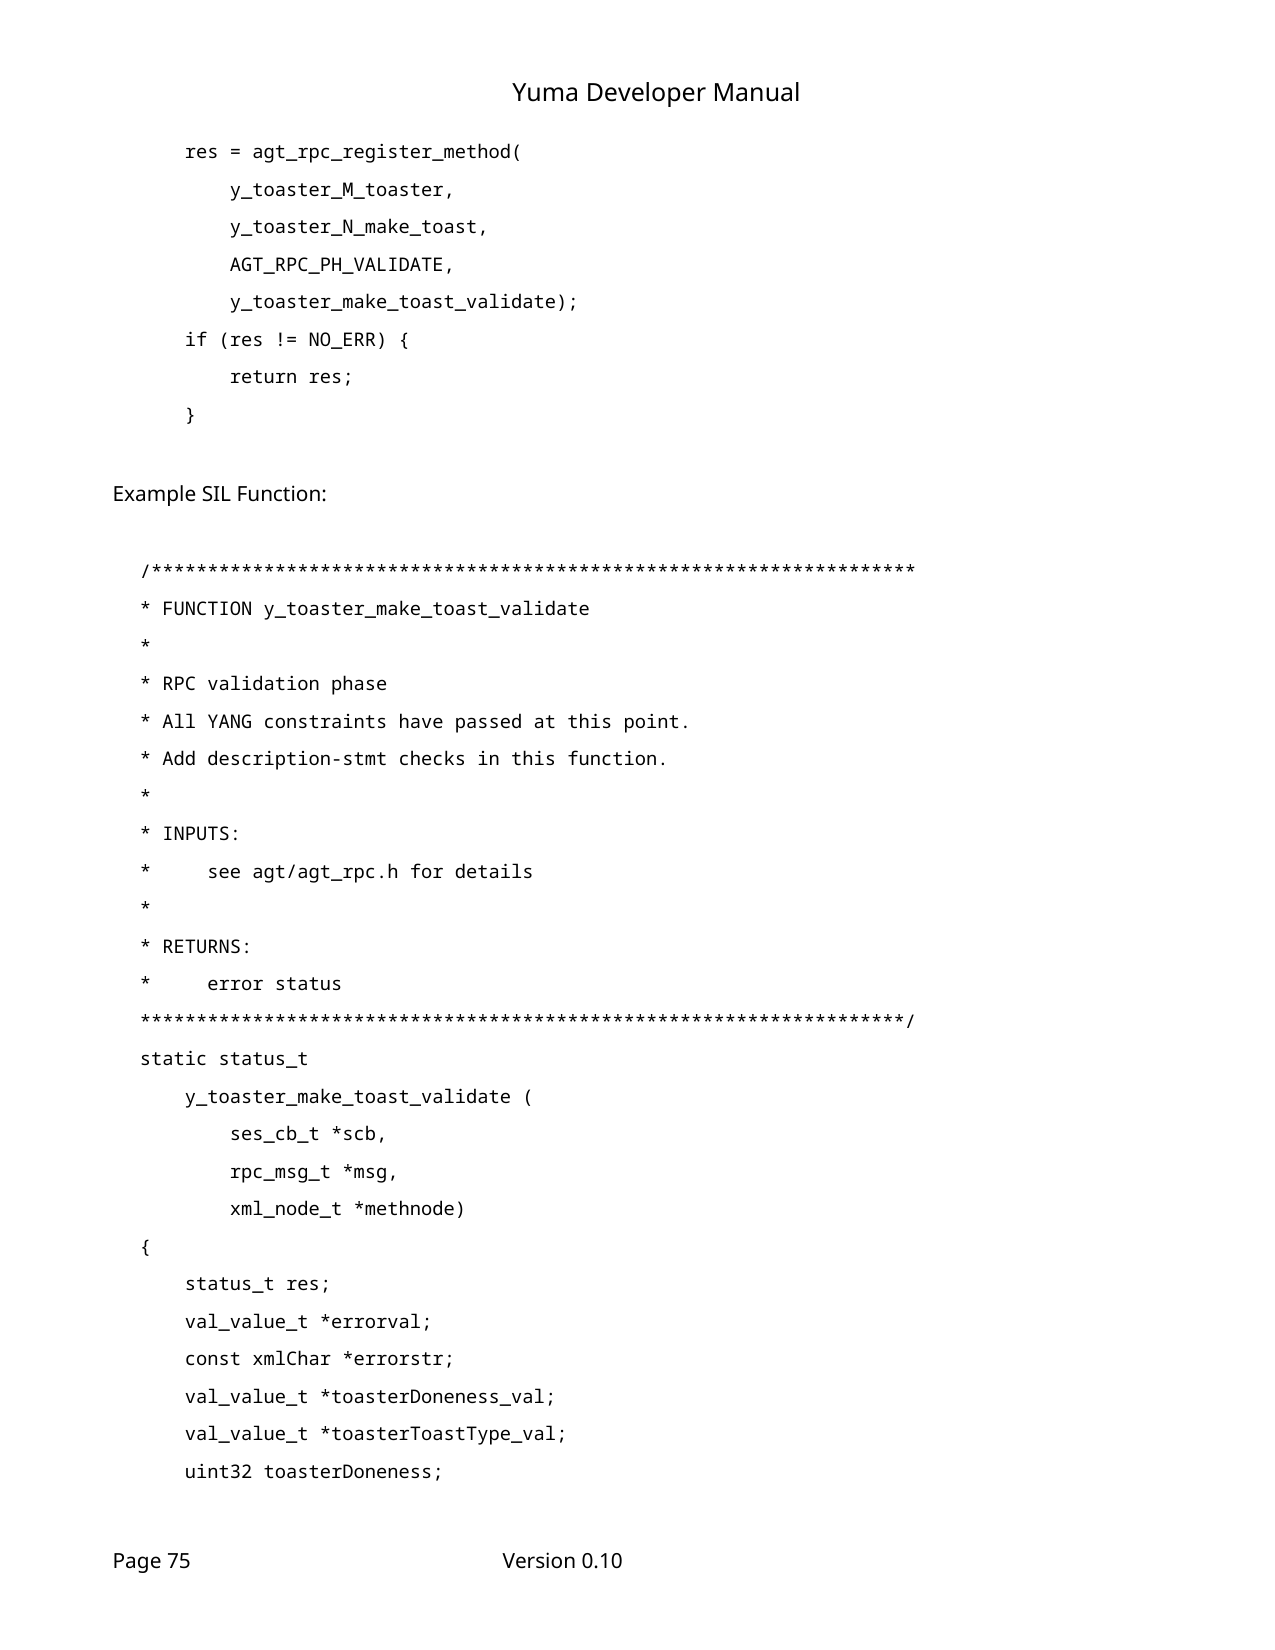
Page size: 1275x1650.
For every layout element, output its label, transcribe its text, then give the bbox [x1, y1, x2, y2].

text if (res != NO_ERR) { [139, 326, 1200, 352]
text val_value_t *errorval; [139, 1308, 1200, 1333]
text * FUNCTION y_toaster_make_toast_validate [139, 595, 1200, 621]
text y_toaster_make_toast_validate); [139, 288, 1200, 314]
text Example SIL Function: [112, 479, 1200, 508]
text * RPC validation phase [139, 670, 1200, 696]
text val_value_t *toasterDoneness_val; [139, 1383, 1200, 1408]
text * INPUTS: [139, 820, 1200, 846]
text * [139, 895, 1200, 921]
text val_value_t *toasterToastType_val; [139, 1420, 1200, 1446]
text rpc_msg_t *msg, [139, 1158, 1200, 1183]
text * [139, 783, 1200, 808]
text /******************************************************************** [139, 558, 1200, 583]
text y_toaster_M_toaster, [139, 176, 1200, 202]
text static status_t [139, 1045, 1200, 1071]
text uint32 toasterDoneness; [139, 1458, 1200, 1483]
text ********************************************************************/ [139, 1008, 1200, 1033]
text return res; [139, 363, 1200, 389]
text xml_node_t *methnode) [139, 1195, 1200, 1221]
text { [139, 1233, 1200, 1258]
text * Add description-stmt checks in this function. [139, 745, 1200, 771]
text * see agt/agt_rpc.h for details [139, 858, 1200, 883]
text y_toaster_make_toast_validate ( [139, 1083, 1200, 1108]
text * All YANG constraints have passed at this point. [139, 708, 1200, 733]
text status_t res; [139, 1270, 1200, 1296]
text y_toaster_N_make_toast, [139, 213, 1200, 239]
text * RETURNS: [139, 933, 1200, 958]
text AGT_RPC_PH_VALIDATE, [139, 251, 1200, 277]
text * error status [139, 970, 1200, 996]
text ses_cb_t *scb, [139, 1120, 1200, 1146]
text res = agt_rpc_register_method( [139, 138, 1200, 164]
text } [139, 401, 1200, 427]
text const xmlChar *errorstr; [139, 1345, 1200, 1371]
text * [139, 633, 1200, 658]
